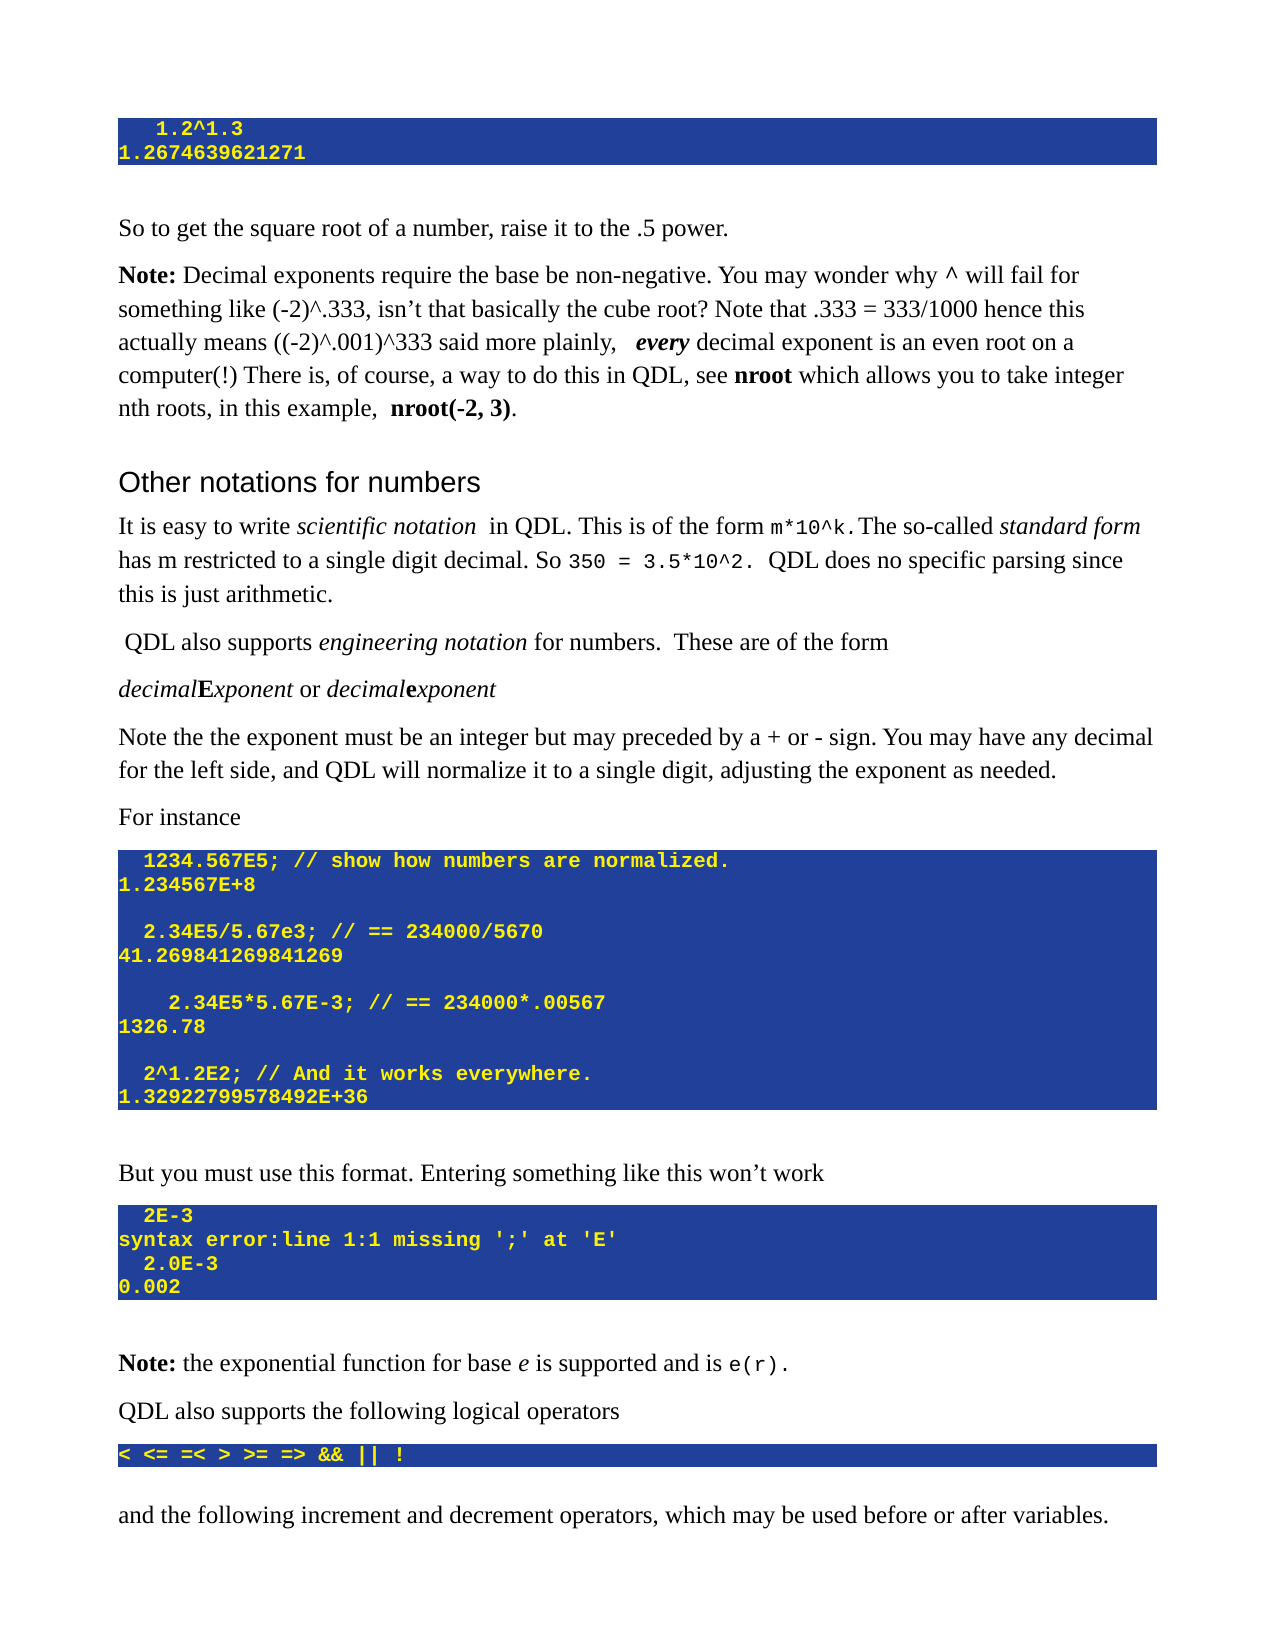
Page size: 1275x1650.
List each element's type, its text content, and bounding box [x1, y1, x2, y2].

text QDL also supports engineering notation for numbers. These are of the form [118, 627, 1157, 655]
text 2E-3 [118, 1205, 1157, 1229]
text 1.234567E+8 [118, 874, 1157, 897]
text So to get the square root of a number, raise it to the .5 power. [118, 213, 1157, 242]
text For instance [118, 802, 1157, 831]
subtitle Other notations for numbers [118, 465, 1157, 499]
text It is easy to write scientific notation in QDL. This is of the form m*10^k.The so-called standard form has m restricted to a single digit decimal. So 350 = 3.5*10^2. QDL does no specific parsing since this is just arithmetic. [118, 511, 1157, 608]
text Note the the exponent must be an integer but may preceded by a + or - sign. You may have any decimal for the left side, and QDL will normalize it to a single digit, adjusting the exponent as needed. [118, 722, 1157, 784]
text < <= =< > >= => && || ! [118, 1444, 1157, 1467]
text 41.269841269841269 [118, 945, 1157, 968]
text syntax error:line 1:1 missing ';' at 'E' [118, 1229, 1157, 1253]
text But you must use this format. Entering something like this won’t work [118, 1158, 1157, 1187]
text Note: the exponential function for base e is supported and is e(r). [118, 1348, 1157, 1377]
text 1234.567E5; // show how numbers are normalized. [118, 850, 1157, 874]
text 1.2^1.3 [118, 118, 1157, 142]
text 1.32922799578492E+36 [118, 1087, 1157, 1110]
text decimalExponent or decimalexponent [118, 674, 1157, 703]
text 2.34E5*5.67E-3; // == 234000*.00567 [118, 992, 1157, 1016]
text and the following increment and decrement operators, which may be used before or after variables. [118, 1467, 1157, 1529]
text 2.0E-3 [118, 1253, 1157, 1276]
text 2.34E5/5.67e3; // == 234000/5670 [118, 921, 1157, 945]
text 0.002 [118, 1276, 1157, 1300]
text 1326.78 [118, 1016, 1157, 1039]
text 1.2674639621271 [118, 142, 1157, 165]
text Note: Decimal exponents require the base be non-negative. You may wonder why ^ will fail for something like (-2)^.333, isn’t that basically the cube root? Note that .333 = 333/1000 hence this actually means ((-2)^.001)^333 said more plainly, every decimal exponent is an even root on a computer(!) There is, of course, a way to do this in QDL, see nroot which allows you to take integer nth roots, in this example, nroot(-2, 3). [118, 261, 1157, 421]
text QDL also supports the following logical operators [118, 1396, 1157, 1425]
text 2^1.2E2; // And it works everywhere. [118, 1063, 1157, 1087]
